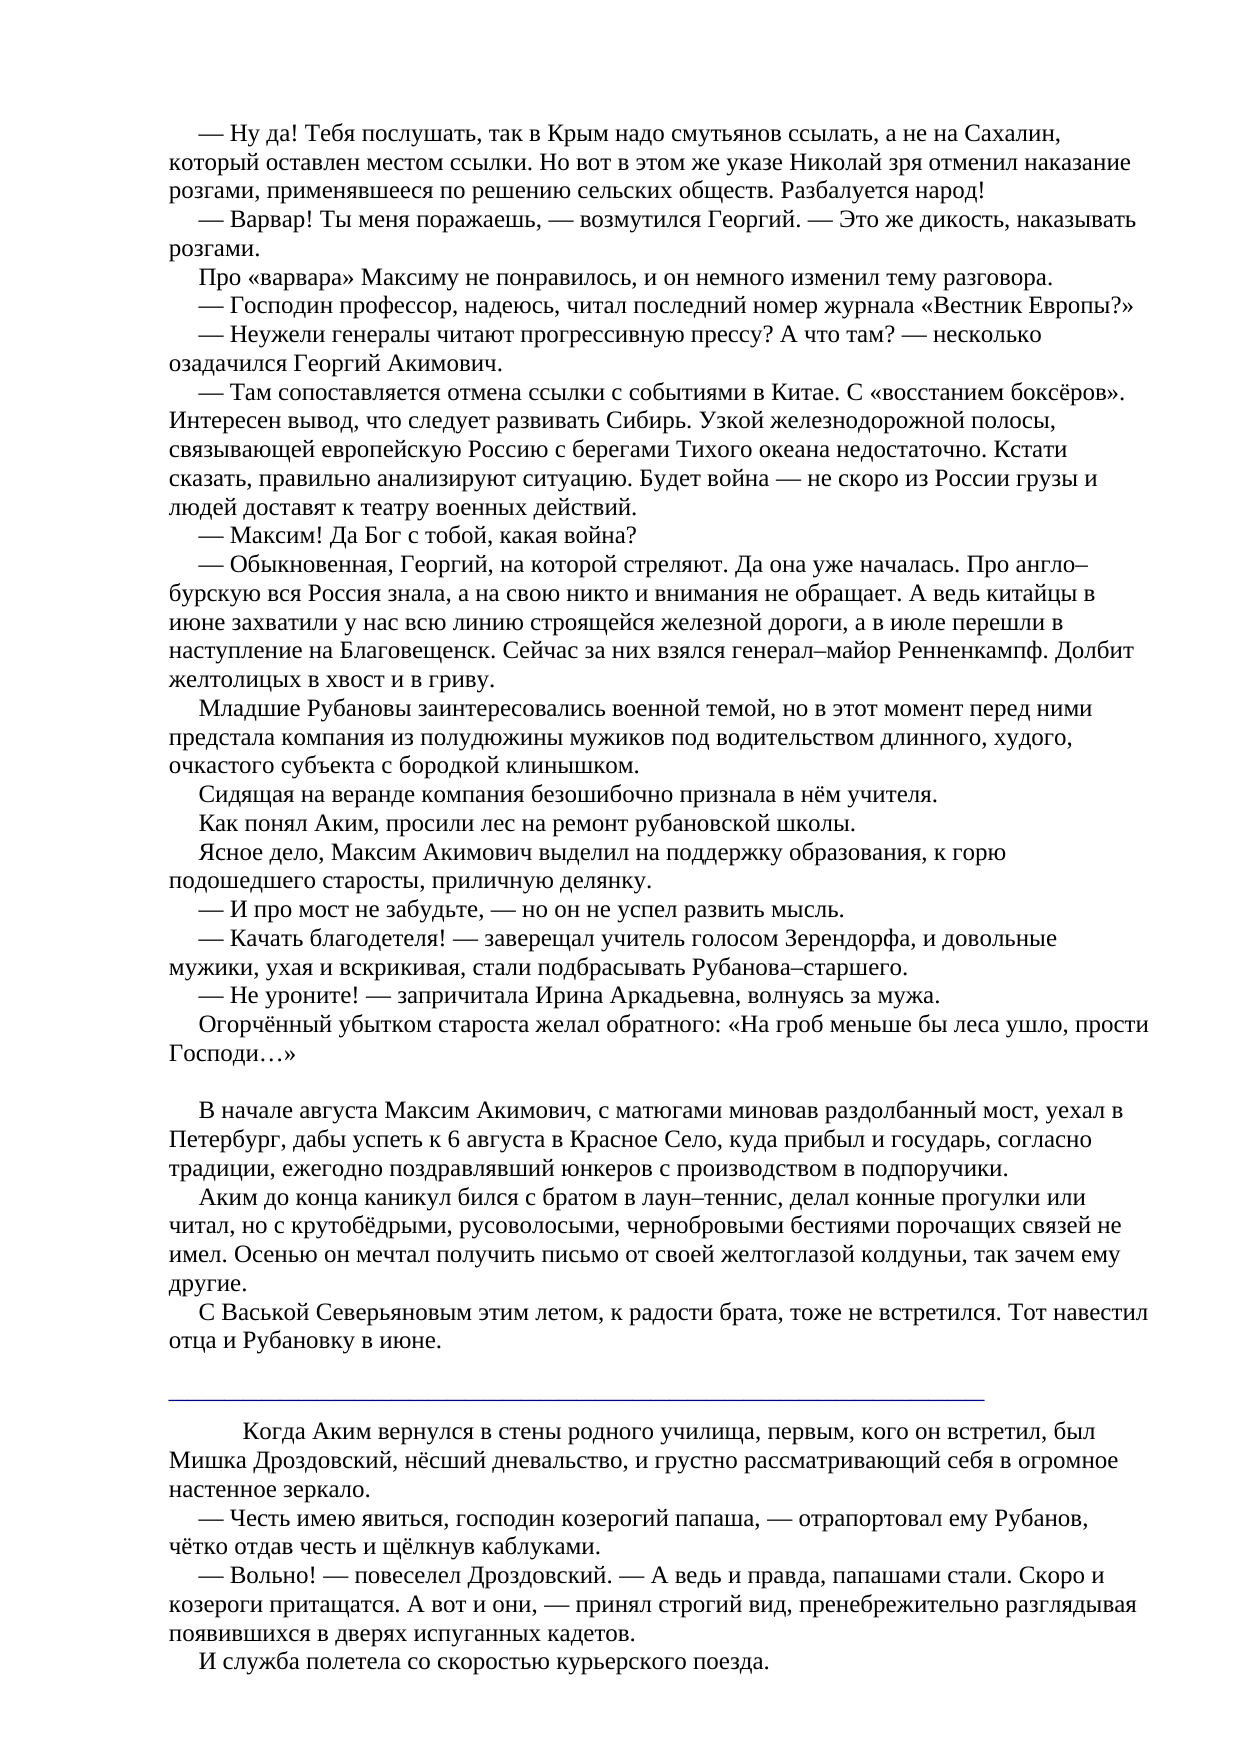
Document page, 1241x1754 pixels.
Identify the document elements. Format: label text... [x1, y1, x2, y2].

text — Ну да! Тебя послушать, так в Крым надо смутьянов ссылать, а не на Сахалин, который оставлен местом ссылки. Но вот в этом же указе Николай зря отменил наказание розгами, применявшееся по решению сельских обществ. Разбалуется народ! [169, 118, 1152, 204]
text Как понял Аким, просили лес на ремонт рубановской школы. [169, 808, 1152, 837]
text Когда Аким вернулся в стены родного училища, первым, кого он встретил, был Мишка Дроздовский, нёсший дневальство, и грустно рассматривающий себя в огромное настенное зеркало. [169, 1416, 1152, 1503]
text Сидящая на веранде компания безошибочно признала в нём учителя. [169, 779, 1152, 808]
subtitle ____________________________________________ [169, 1366, 1152, 1404]
text — Неужели генералы читают прогрессивную прессу? А что там? — несколько озадачился Георгий Акимович. [169, 319, 1152, 377]
text В начале августа Максим Акимович, с матюгами миновав раздолбанный мост, уехал в Петербург, дабы успеть к 6 августа в Красное Село, куда прибыл и государь, согласно традиции, ежегодно поздравлявший юнкеров с производством в подпоручики. [169, 1096, 1152, 1182]
text — И про мост не забудьте, — но он не успел развить мысль. [169, 894, 1152, 923]
text И служба полетела со скоростью курьерского поезда. [169, 1646, 1152, 1675]
text — Господин профессор, надеюсь, читал последний номер журнала «Вестник Европы?» [169, 291, 1152, 319]
text Младшие Рубановы заинтересовались военной темой, но в этот момент перед ними предстала компания из полудюжины мужиков под водительством длинного, худого, очкастого субъекта с бородкой клинышком. [169, 693, 1152, 779]
text — Варвар! Ты меня поражаешь, — возмутился Георгий. — Это же дикость, наказывать розгами. [169, 204, 1152, 262]
text Про «варвара» Максиму не понравилось, и он немного изменил тему разговора. [169, 262, 1152, 291]
text — Не уроните! — запричитала Ирина Аркадьевна, волнуясь за мужа. [169, 981, 1152, 1009]
text Ясное дело, Максим Акимович выделил на поддержку образования, к горю подошедшего старосты, приличную делянку. [169, 837, 1152, 894]
text С Васькой Северьяновым этим летом, к радости брата, тоже не встретился. Тот навестил отца и Рубановку в июне. [169, 1297, 1152, 1354]
text Аким до конца каникул бился с братом в лаун–теннис, делал конные прогулки или читал, но с крутобёдрыми, русоволосыми, чернобровыми бестиями порочащих связей не имел. Осенью он мечтал получить письмо от своей желтоглазой колдуньи, так зачем ему другие. [169, 1182, 1152, 1297]
text — Честь имею явиться, господин козерогий папаша, — отрапортовал ему Рубанов, чётко отдав честь и щёлкнув каблуками. [169, 1503, 1152, 1560]
text — Качать благодетеля! — заверещал учитель голосом Зерендорфа, и довольные мужики, ухая и вскрикивая, стали подбрасывать Рубанова–старшего. [169, 923, 1152, 981]
text — Вольно! — повеселел Дроздовский. — А ведь и правда, папашами стали. Скоро и козероги притащатся. А вот и они, — принял строгий вид, пренебрежительно разглядывая появившихся в дверях испуганных кадетов. [169, 1560, 1152, 1646]
text Огорчённый убытком староста желал обратного: «На гроб меньше бы леса ушло, прости Господи…» [169, 1009, 1152, 1067]
text — Обыкновенная, Георгий, на которой стреляют. Да она уже началась. Про англо–бурскую вся Россия знала, а на свою никто и внимания не обращает. А ведь китайцы в июне захватили у нас всю линию строящейся железной дороги, а в июле перешли в наступление на Благовещенск. Сейчас за них взялся генерал–майор Ренненкампф. Долбит желтолицых в хвост и в гриву. [169, 549, 1152, 693]
text — Там сопоставляется отмена ссылки с событиями в Китае. С «восстанием боксёров». Интересен вывод, что следует развивать Сибирь. Узкой железнодорожной полосы, связывающей европейскую Россию с берегами Тихого океана недостаточно. Кстати сказать, правильно анализируют ситуацию. Будет война — не скоро из России грузы и людей доставят к театру военных действий. [169, 377, 1152, 521]
text — Максим! Да Бог с тобой, какая война? [169, 521, 1152, 549]
